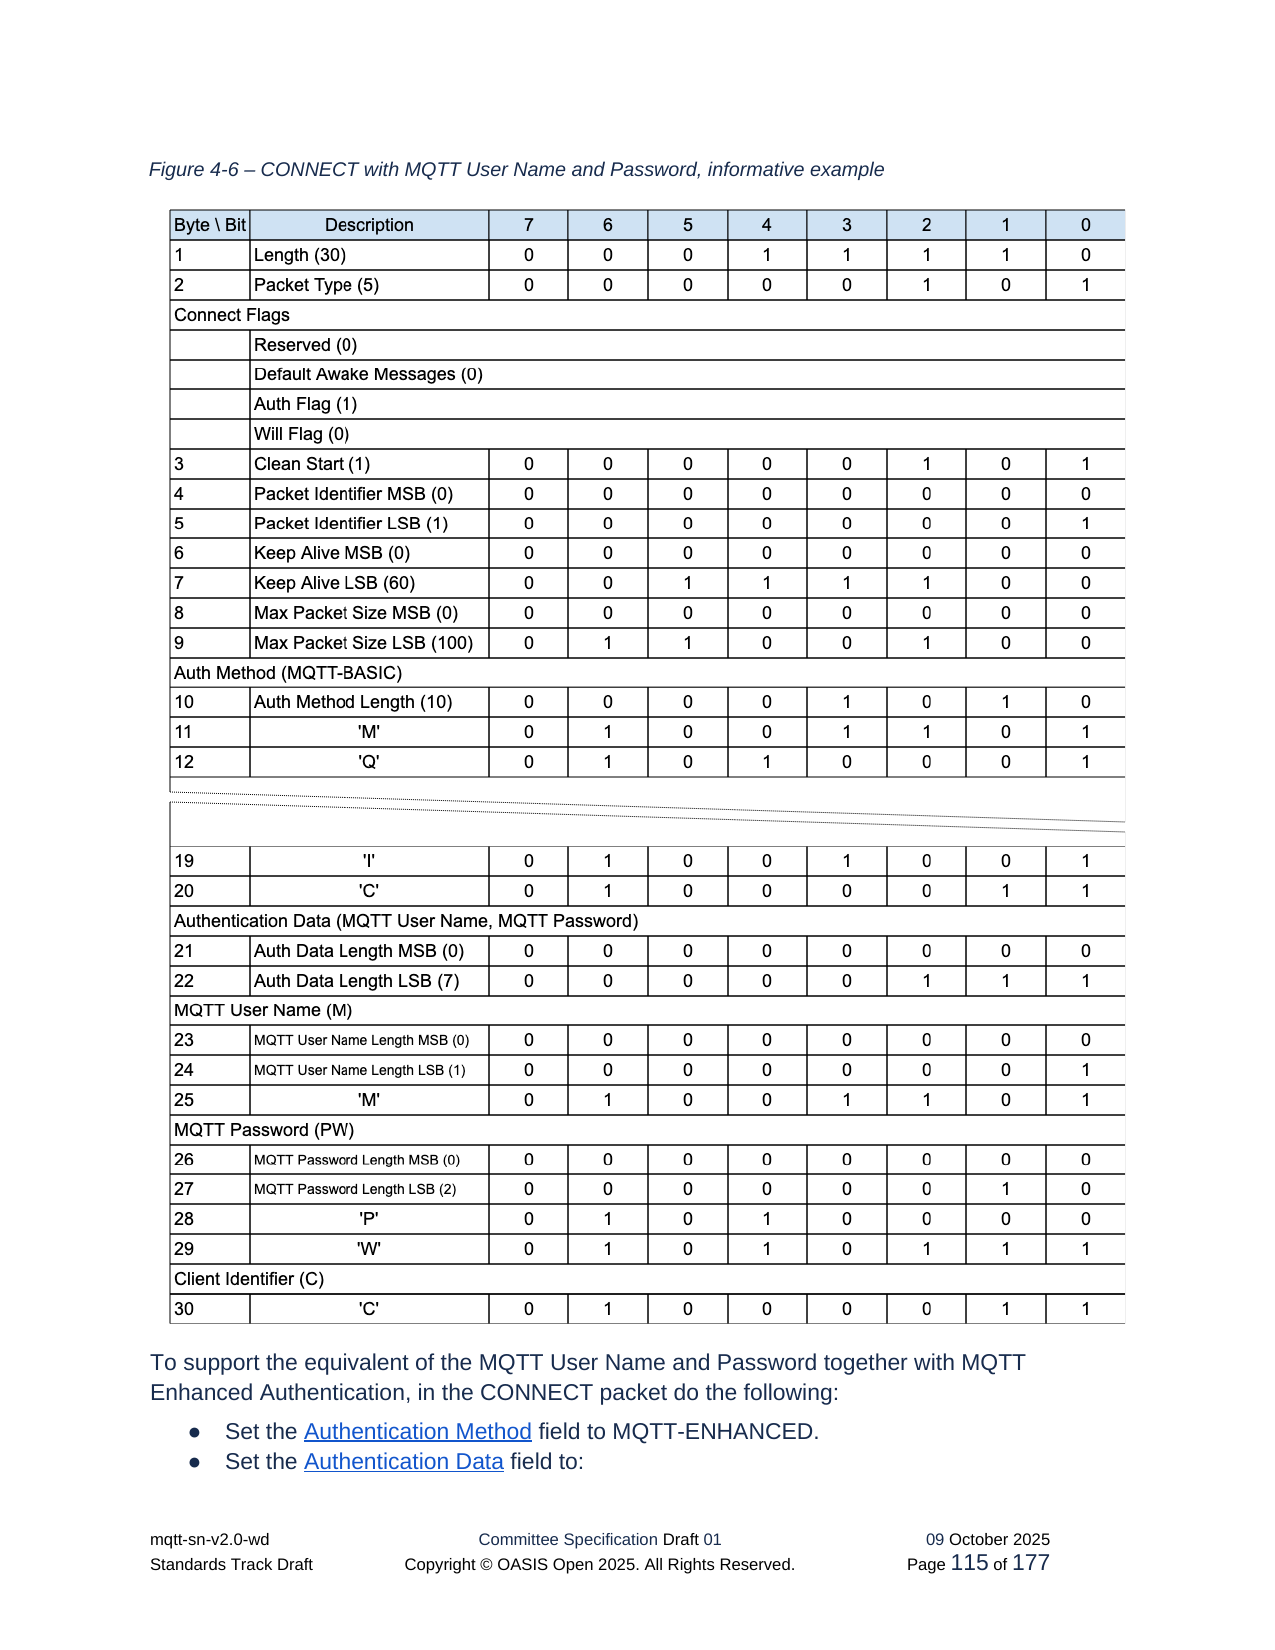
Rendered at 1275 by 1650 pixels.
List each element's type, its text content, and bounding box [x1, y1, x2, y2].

text Figure 4-6 – CONNECT with MQTT User Name and Password, informative example [148, 158, 1124, 181]
list Set the Authentication Method field to MQTT-ENHANCED. [187, 1418, 1124, 1444]
picture [150, 209, 1125, 1324]
text To support the equivalent of the MQTT User Name and Password together with MQTT Enhanced Authentication, in the CONNECT packet do the following: [150, 1349, 1124, 1406]
list Set the Authentication Data field to: [187, 1448, 1124, 1474]
